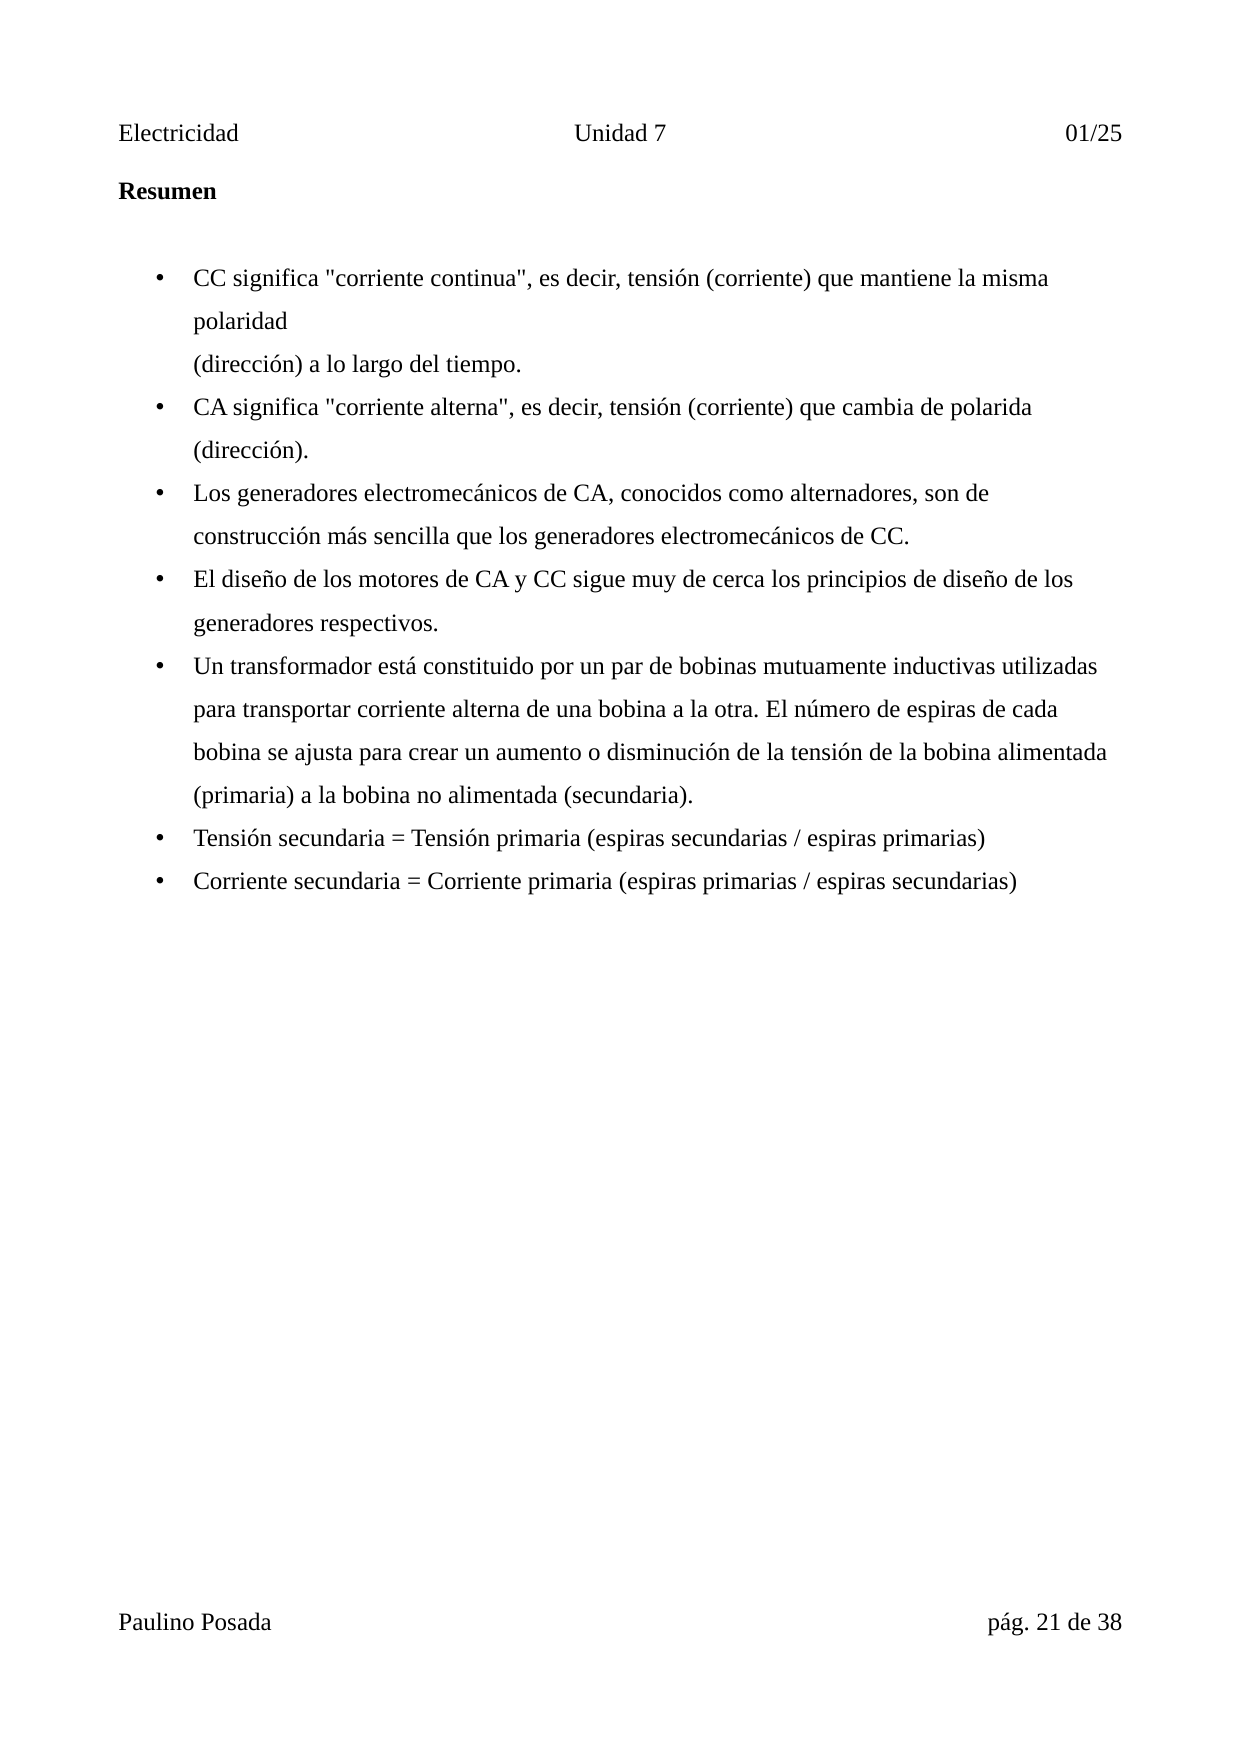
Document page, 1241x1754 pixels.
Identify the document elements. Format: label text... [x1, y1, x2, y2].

list El diseño de los motores de CA y CC sigue muy de cerca los principios de diseño de los generadores respectivos. [156, 564, 1122, 636]
list Un transformador está constituido por un par de bobinas mutuamente inductivas utilizadas para transportar corriente alterna de una bobina a la otra. El número de espiras de cada bobina se ajusta para crear un aumento o disminución de la tensión de la bobina alimentada (primaria) a la bobina no alimentada (secundaria). [156, 651, 1122, 809]
list Los generadores electromecánicos de CA, conocidos como alternadores, son de construcción más sencilla que los generadores electromecánicos de CC. [156, 478, 1122, 550]
list CA significa "corriente alterna", es decir, tensión (corriente) que cambia de polarida (dirección). [156, 392, 1122, 464]
list (dirección) a lo largo del tiempo. [156, 349, 1122, 378]
list Tensión secundaria = Tensión primaria (espiras secundarias / espiras primarias) [156, 823, 1122, 852]
text Resumen [118, 176, 1122, 205]
list CC significa "corriente continua", es decir, tensión (corriente) que mantiene la misma polaridad [156, 263, 1122, 334]
list Corriente secundaria = Corriente primaria (espiras primarias / espiras secundarias) [156, 866, 1122, 895]
